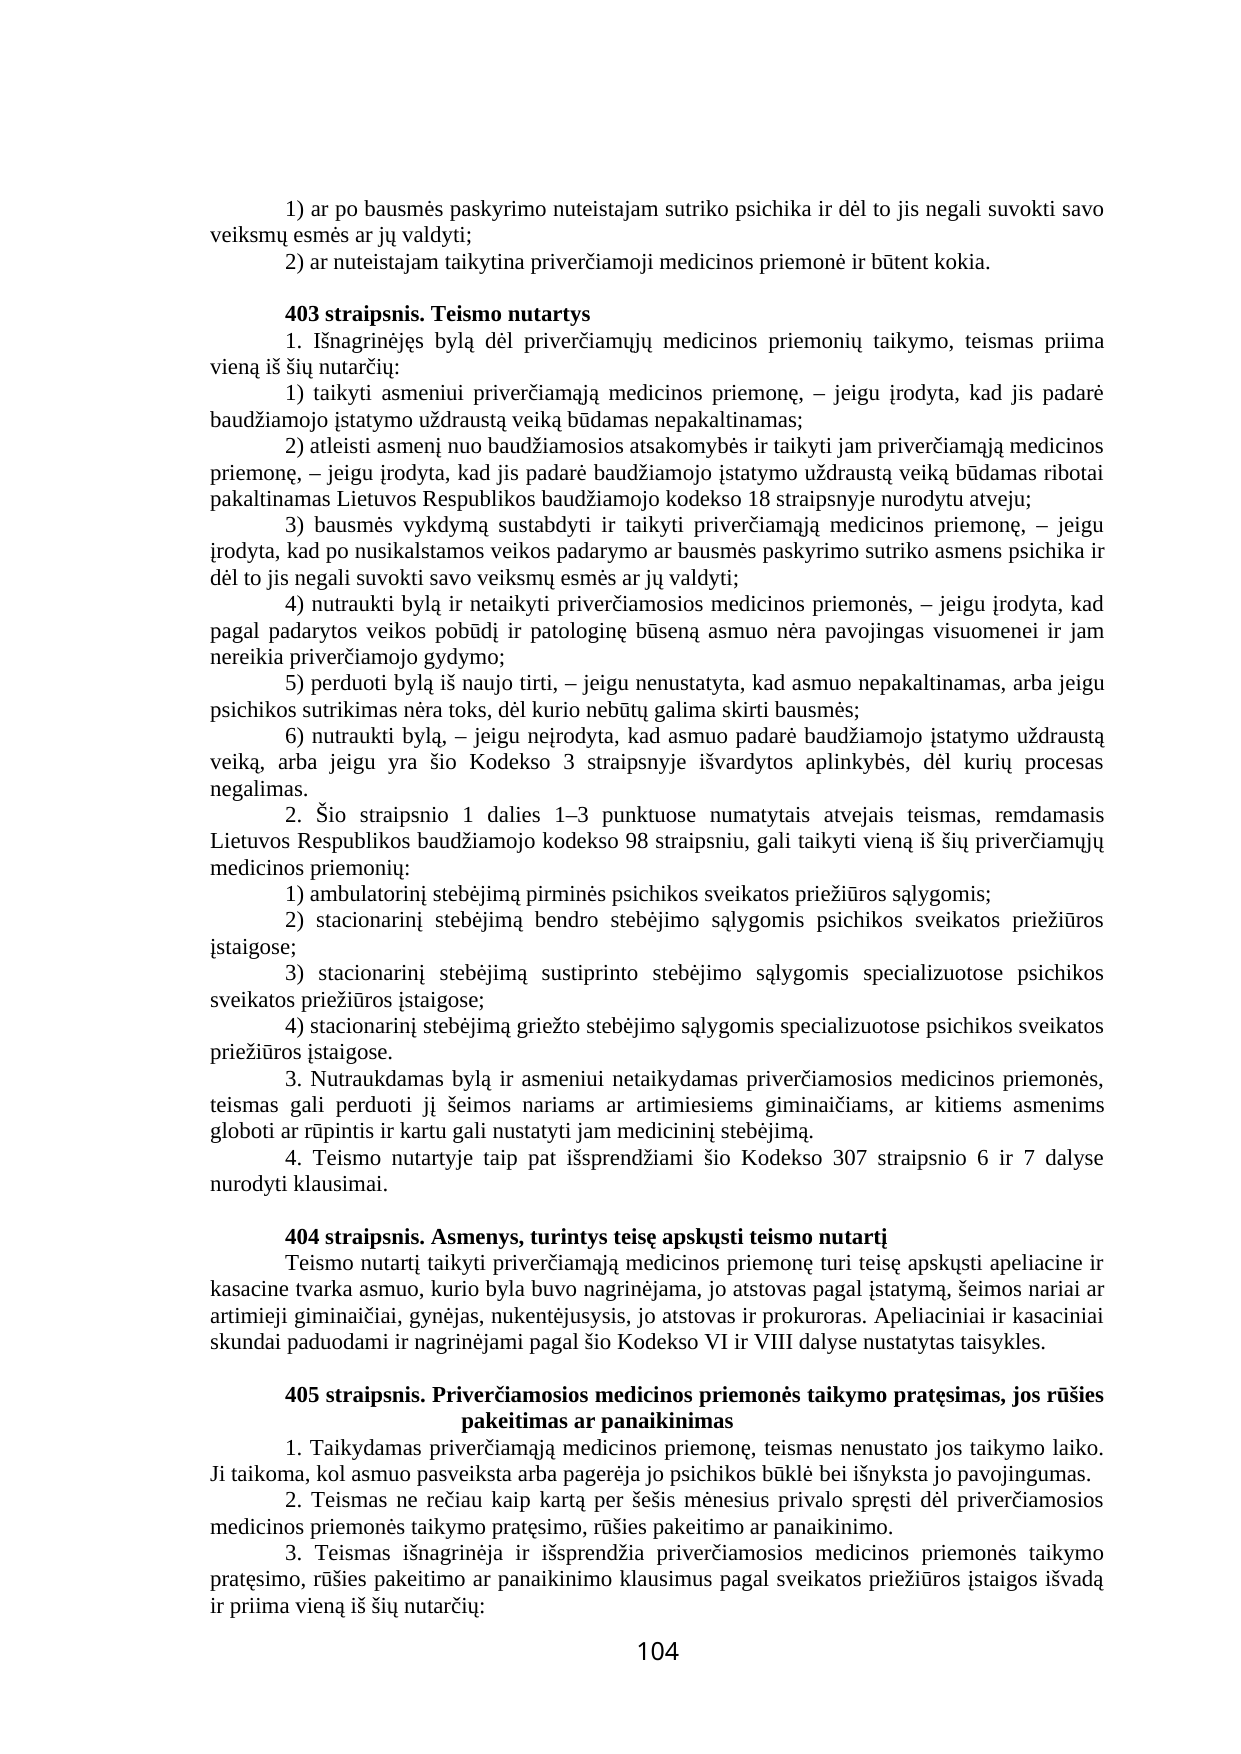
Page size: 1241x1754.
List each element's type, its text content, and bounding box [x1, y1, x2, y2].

text Teismo nutartį taikyti priverčiamąją medicinos priemonę turi teisę apskųsti apeliacine ir kasacine tvarka asmuo, kurio byla buvo nagrinėjama, jo atstovas pagal įstatymą, šeimos nariai ar artimieji giminaičiai, gynėjas, nukentėjusysis, jo atstovas ir prokuroras. Apeliaciniai ir kasaciniai skundai paduodami ir nagrinėjami pagal šio Kodekso VI ir VIII dalyse nustatytas taisykles. [210, 1249, 1106, 1354]
text 4) nutraukti bylą ir netaikyti priverčiamosios medicinos priemonės, – jeigu įrodyta, kad pagal padarytos veikos pobūdį ir patologinę būseną asmuo nėra pavojingas visuomenei ir jam nereikia priverčiamojo gydymo; [210, 590, 1106, 669]
text 2) ar nuteistajam taikytina priverčiamoji medicinos priemonė ir būtent kokia. [210, 248, 1106, 274]
text 2. Teismas ne rečiau kaip kartą per šešis mėnesius privalo spręsti dėl priverčiamosios medicinos priemonės taikymo pratęsimo, rūšies pakeitimo ar panaikinimo. [210, 1486, 1106, 1539]
text 404 straipsnis. Asmenys, turintys teisę apskųsti teismo nutartį [210, 1223, 1106, 1249]
text 5) perduoti bylą iš naujo tirti, – jeigu nenustatyta, kad asmuo nepakaltinamas, arba jeigu psichikos sutrikimas nėra toks, dėl kurio nebūtų galima skirti bausmės; [210, 669, 1106, 722]
text 4. Teismo nutartyje taip pat išsprendžiami šio Kodekso 307 straipsnio 6 ir 7 dalyse nurodyti klausimai. [210, 1144, 1106, 1196]
text 2. Šio straipsnio 1 dalies 1–3 punktuose numatytais atvejais teismas, remdamasis Lietuvos Respublikos baudžiamojo kodekso 98 straipsniu, gali taikyti vieną iš šių priverčiamųjų medicinos priemonių: [210, 801, 1106, 880]
text 6) nutraukti bylą, – jeigu neįrodyta, kad asmuo padarė baudžiamojo įstatymo uždraustą veiką, arba jeigu yra šio Kodekso 3 straipsnyje išvardytos aplinkybės, dėl kurių procesas negalimas. [210, 722, 1106, 801]
text 405 straipsnis. Priverčiamosios medicinos priemonės taikymo pratęsimas, jos rūšies pakeitimas ar panaikinimas [285, 1381, 1106, 1434]
text 1. Taikydamas priverčiamąją medicinos priemonę, teismas nenustato jos taikymo laiko. Ji taikoma, kol asmuo pasveiksta arba pagerėja jo psichikos būklė bei išnyksta jo pavojingumas. [210, 1434, 1106, 1486]
text 2) stacionarinį stebėjimą bendro stebėjimo sąlygomis psichikos sveikatos priežiūros įstaigose; [210, 907, 1106, 959]
text 2) atleisti asmenį nuo baudžiamosios atsakomybės ir taikyti jam priverčiamąją medicinos priemonę, – jeigu įrodyta, kad jis padarė baudžiamojo įstatymo uždraustą veiką būdamas ribotai pakaltinamas Lietuvos Respublikos baudžiamojo kodekso 18 straipsnyje nurodytu atveju; [210, 432, 1106, 511]
text 1) ar po bausmės paskyrimo nuteistajam sutriko psichika ir dėl to jis negali suvokti savo veiksmų esmės ar jų valdyti; [210, 195, 1106, 248]
text 1. Išnagrinėjęs bylą dėl priverčiamųjų medicinos priemonių taikymo, teismas priima vieną iš šių nutarčių: [210, 327, 1106, 379]
text 3. Nutraukdamas bylą ir asmeniui netaikydamas priverčiamosios medicinos priemonės, teismas gali perduoti jį šeimos nariams ar artimiesiems giminaičiams, ar kitiems asmenims globoti ar rūpintis ir kartu gali nustatyti jam medicininį stebėjimą. [210, 1065, 1106, 1144]
text 403 straipsnis. Teismo nutartys [210, 300, 1106, 327]
text 1) ambulatorinį stebėjimą pirminės psichikos sveikatos priežiūros sąlygomis; [210, 880, 1106, 907]
text 3) bausmės vykdymą sustabdyti ir taikyti priverčiamąją medicinos priemonę, – jeigu įrodyta, kad po nusikalstamos veikos padarymo ar bausmės paskyrimo sutriko asmens psichika ir dėl to jis negali suvokti savo veiksmų esmės ar jų valdyti; [210, 511, 1106, 590]
text 3) stacionarinį stebėjimą sustiprinto stebėjimo sąlygomis specializuotose psichikos sveikatos priežiūros įstaigose; [210, 959, 1106, 1012]
text 4) stacionarinį stebėjimą griežto stebėjimo sąlygomis specializuotose psichikos sveikatos priežiūros įstaigose. [210, 1012, 1106, 1065]
text 1) taikyti asmeniui priverčiamąją medicinos priemonę, – jeigu įrodyta, kad jis padarė baudžiamojo įstatymo uždraustą veiką būdamas nepakaltinamas; [210, 379, 1106, 432]
text 3. Teismas išnagrinėja ir išsprendžia priverčiamosios medicinos priemonės taikymo pratęsimo, rūšies pakeitimo ar panaikinimo klausimus pagal sveikatos priežiūros įstaigos išvadą ir priima vieną iš šių nutarčių: [210, 1539, 1106, 1618]
